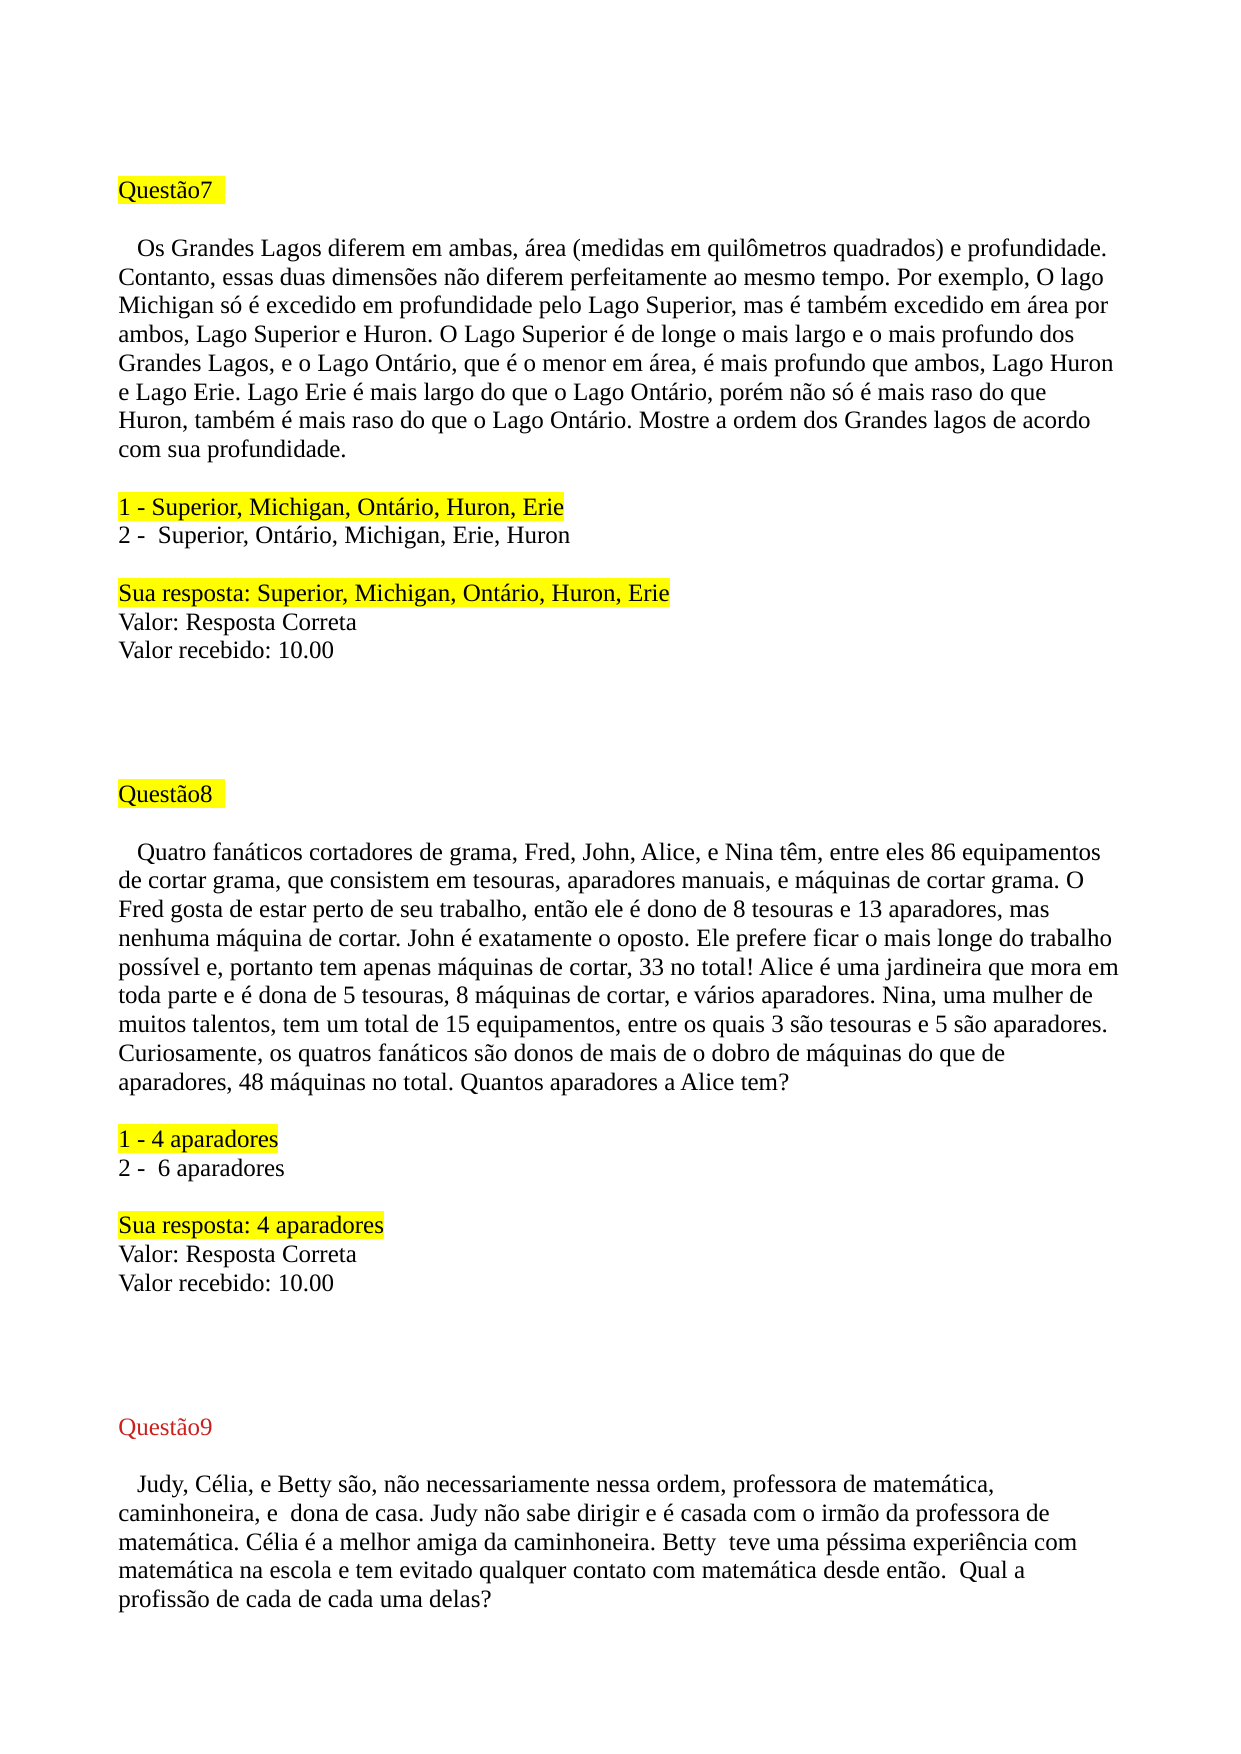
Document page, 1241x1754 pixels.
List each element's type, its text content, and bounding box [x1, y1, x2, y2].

text 1 - Superior, Michigan, Ontário, Huron, Erie [118, 492, 1122, 521]
text Questão9 [118, 1412, 1122, 1441]
text 2 - Superior, Ontário, Michigan, Erie, Huron [118, 521, 1122, 549]
text Valor recebido: 10.00 [118, 1268, 1122, 1297]
text Questão8 [118, 779, 1122, 808]
text Valor recebido: 10.00 [118, 636, 1122, 664]
text Questão7 [118, 176, 1122, 204]
text Os Grandes Lagos diferem em ambas, área (medidas em quilômetros quadrados) e profundidade. Contanto, essas duas dimensões não diferem perfeitamente ao mesmo tempo. Por exemplo, O lago Michigan só é excedido em profundidade pelo Lago Superior, mas é também excedido em área por ambos, Lago Superior e Huron. O Lago Superior é de longe o mais largo e o mais profundo dos Grandes Lagos, e o Lago Ontário, que é o menor em área, é mais profundo que ambos, Lago Huron e Lago Erie. Lago Erie é mais largo do que o Lago Ontário, porém não só é mais raso do que Huron, também é mais raso do que o Lago Ontário. Mostre a ordem dos Grandes lagos de acordo com sua profundidade. [118, 233, 1122, 463]
text Quatro fanáticos cortadores de grama, Fred, John, Alice, e Nina têm, entre eles 86 equipamentos de cortar grama, que consistem em tesouras, aparadores manuais, e máquinas de cortar grama. O Fred gosta de estar perto de seu trabalho, então ele é dono de 8 tesouras e 13 aparadores, mas nenhuma máquina de cortar. John é exatamente o oposto. Ele prefere ficar o mais longe do trabalho possível e, portanto tem apenas máquinas de cortar, 33 no total! Alice é uma jardineira que mora em toda parte e é dona de 5 tesouras, 8 máquinas de cortar, e vários aparadores. Nina, uma mulher de muitos talentos, tem um total de 15 equipamentos, entre os quais 3 são tesouras e 5 são aparadores. Curiosamente, os quatros fanáticos são donos de mais de o dobro de máquinas do que de aparadores, 48 máquinas no total. Quantos aparadores a Alice tem? [118, 837, 1122, 1096]
text 1 - 4 aparadores [118, 1124, 1122, 1153]
text Valor: Resposta Correta [118, 607, 1122, 636]
text Valor: Resposta Correta [118, 1239, 1122, 1268]
text Sua resposta: Superior, Michigan, Ontário, Huron, Erie [118, 578, 1122, 607]
text Sua resposta: 4 aparadores [118, 1211, 1122, 1239]
text Judy, Célia, e Betty são, não necessariamente nessa ordem, professora de matemática, caminhoneira, e dona de casa. Judy não sabe dirigir e é casada com o irmão da professora de matemática. Célia é a melhor amiga da caminhoneira. Betty teve uma péssima experiência com matemática na escola e tem evitado qualquer contato com matemática desde então. Qual a profissão de cada de cada uma delas? [118, 1469, 1122, 1613]
text 2 - 6 aparadores [118, 1153, 1122, 1182]
